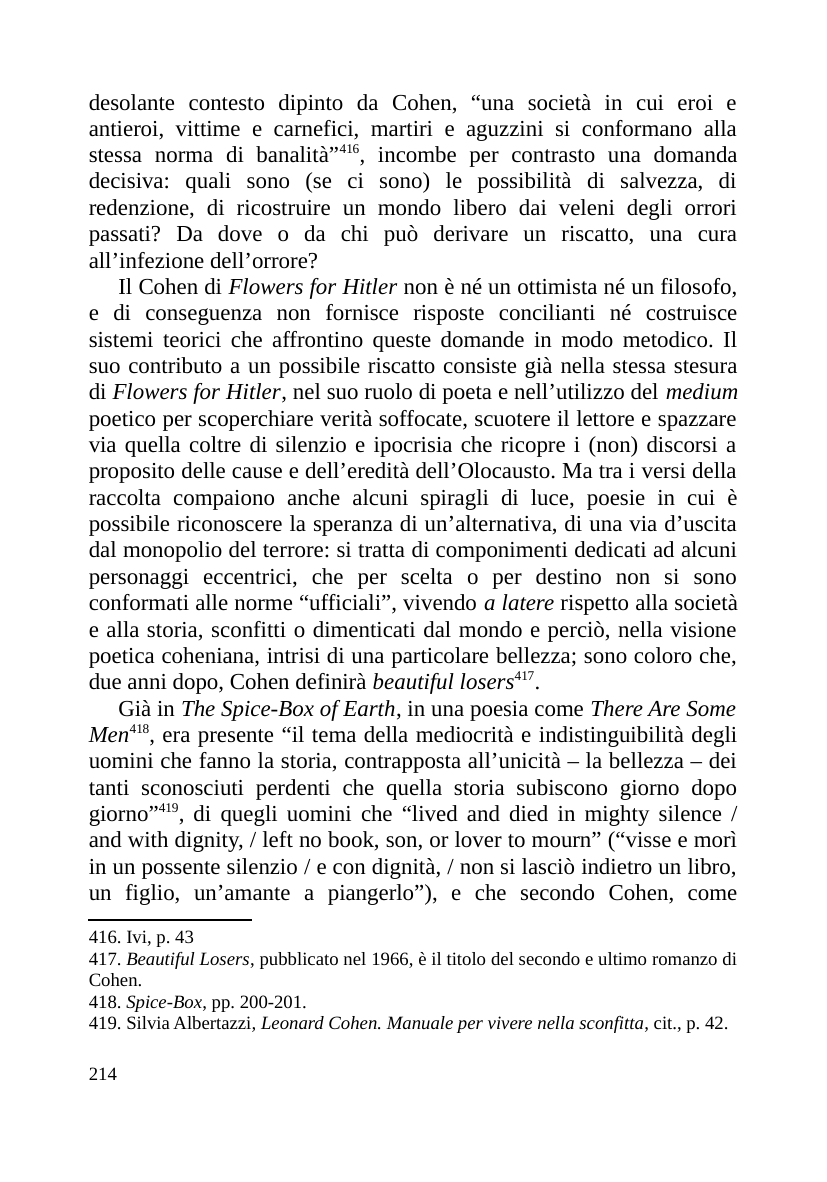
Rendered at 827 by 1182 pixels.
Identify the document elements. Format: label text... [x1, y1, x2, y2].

text Silvia Albertazzi, Leonard Cohen. Manuale per vivere nella sconfitta, cit., p. 42. [88, 1012, 738, 1034]
text Ivi, p. 43 [88, 926, 738, 947]
text Spice-Box, pp. 200-201. [88, 991, 738, 1012]
text desolante contesto dipinto da Cohen, “una società in cui eroi e antieroi, vittime e carnefici, martiri e aguzzini si conformano alla stessa norma di banalità”, incombe per contrasto una domanda decisiva: quali sono (se ci sono) le possibilità di salvezza, di redenzione, di ricostruire un mondo libero dai veleni degli orrori passati? Da dove o da chi può derivare un riscatto, una cura all’infezione dell’orrore? [88, 88, 738, 273]
text Già in The Spice-Box of Earth, in una poesia come There Are Some Men, era presente “il tema della mediocrità e indistinguibilità degli uomini che fanno la storia, contrapposta all’unicità – la bellezza – dei tanti sconosciuti perdenti che quella storia subiscono giorno dopo giorno”, di quegli uomini che “lived and died in mighty silence / and with dignity, / left no book, son, or lover to mourn” (“visse e morì in un possente silenzio / e con dignità, / non si lasciò indietro un libro, un figlio, un’amante a piangerlo”), e che secondo Cohen, come [88, 695, 738, 906]
text Il Cohen di Flowers for Hitler non è né un ottimista né un filosofo, e di conseguenza non fornisce risposte concilianti né costruisce sistemi teorici che affrontino queste domande in modo metodico. Il suo contributo a un possibile riscatto consiste già nella stessa stesura di Flowers for Hitler, nel suo ruolo di poeta e nell’utilizzo del medium poetico per scoperchiare verità soffocate, scuotere il lettore e spazzare via quella coltre di silenzio e ipocrisia che ricopre i (non) discorsi a proposito delle cause e dell’eredità dell’Olocausto. Ma tra i versi della raccolta compaiono anche alcuni spiragli di luce, poesie in cui è possibile riconoscere la speranza di un’alternativa, di una via d’uscita dal monopolio del terrore: si tratta di componimenti dedicati ad alcuni personaggi eccentrici, che per scelta o per destino non si sono conformati alle norme “ufficiali”, vivendo a latere rispetto alla società e alla storia, sconfitti o dimenticati dal mondo e perciò, nella visione poetica coheniana, intrisi di una particolare bellezza; sono coloro che, due anni dopo, Cohen definirà beautiful losers. [88, 273, 738, 695]
text Beautiful Losers, pubblicato nel 1966, è il titolo del secondo e ultimo romanzo di Cohen. [88, 947, 738, 991]
